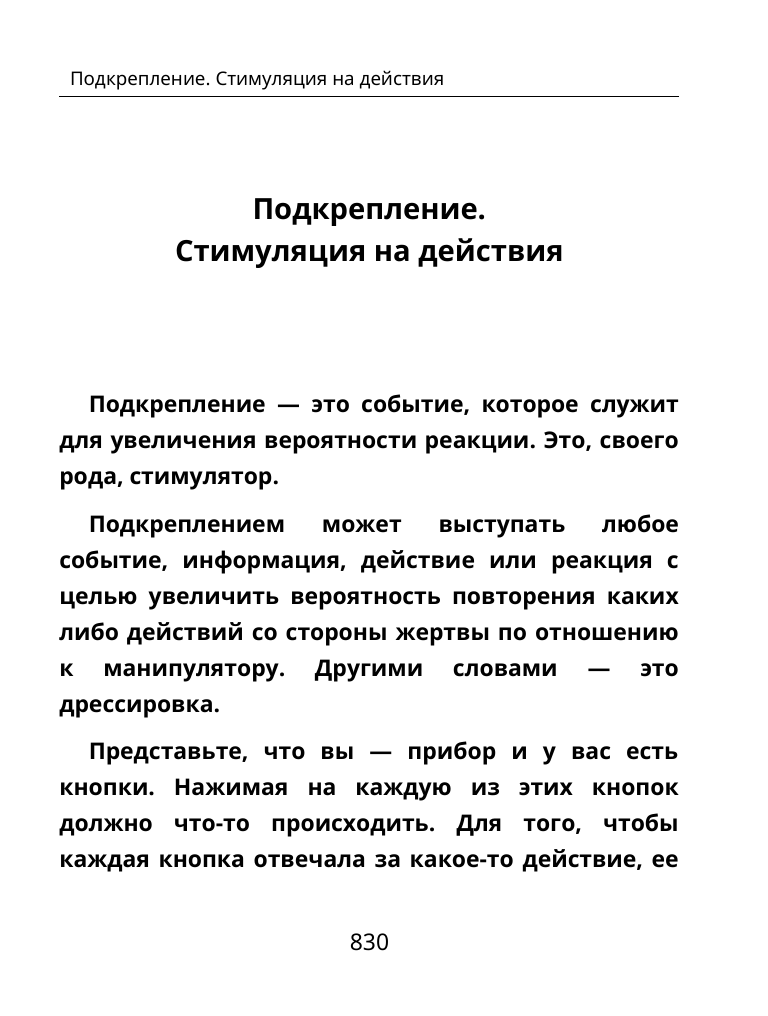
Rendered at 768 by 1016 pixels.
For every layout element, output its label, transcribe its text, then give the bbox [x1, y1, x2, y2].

text Подкрепление — это событие, которое служит для увеличения вероятности реакции. Это, своего рода, стимулятор. [59, 388, 679, 491]
subtitle Подкрепление. Стимуляция на действия [59, 185, 679, 270]
text Представьте, что вы — прибор и у вас есть кнопки. Нажимая на каждую из этих кнопок должно что-то происходить. Для того, чтобы каждая кнопка отвечала за какое-то действие, ее [59, 735, 679, 874]
text Подкреплением может выступать любое событие, информация, действие или реакция с целью увеличить вероятность повторения каких либо действий со стороны жертвы по отношению к манипулятору. Другими словами — это дрессировка. [59, 508, 679, 719]
